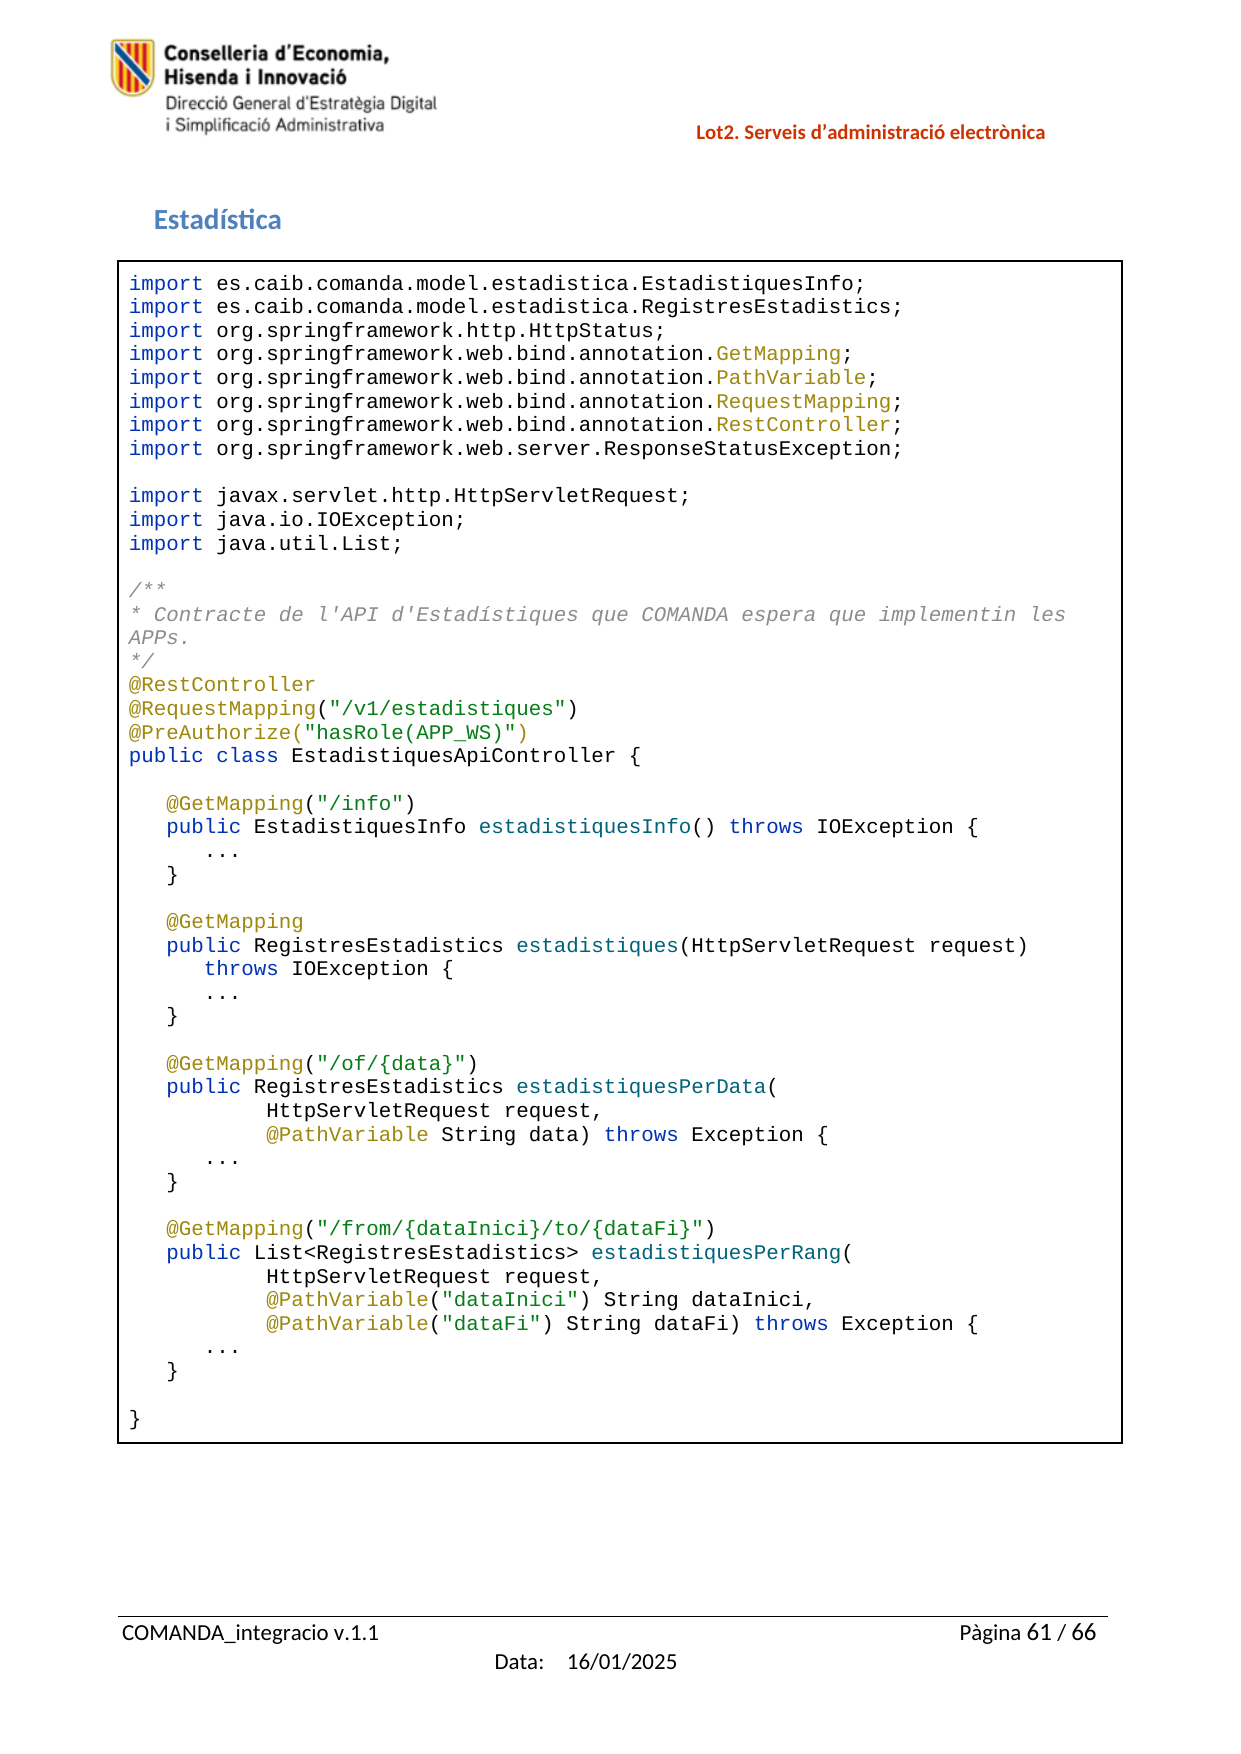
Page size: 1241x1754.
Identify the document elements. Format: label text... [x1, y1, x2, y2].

picture [100, 26, 467, 156]
table_header import es.caib.comanda.model.estadistica.EstadistiquesInfo; import es.caib.comanda.model.estadistica.RegistresEstadistics; import org.springframework.http.HttpStatus; import org.springframework.web.bind.annotation.GetMapping; import org.springframework.web.bind.annotation.PathVariable; import org.springframework.web.bind.annotation.RequestMapping; import org.springframework.web.bind.annotation.RestController; import org.springframework.web.server.ResponseStatusException; import javax.servlet.http.HttpServletRequest; import java.io.IOException; import java.util.List; /** * Contracte de l'API d'Estadístiques que COMANDA espera que implementin les APPs. */ @RestController @RequestMapping("/v1/estadistiques") @PreAuthorize("hasRole(APP_WS)") public class EstadistiquesApiController { @GetMapping("/info") public EstadistiquesInfo estadistiquesInfo() throws IOException { ... } @GetMapping public RegistresEstadistics estadistiques(HttpServletRequest request) throws IOException { ... } @GetMapping("/of/{data}") public RegistresEstadistics estadistiquesPerData( HttpServletRequest request, @PathVariable String data) throws Exception { ... } @GetMapping("/from/{dataInici}/to/{dataFi}") public List<RegistresEstadistics> estadistiquesPerRang( HttpServletRequest request, @PathVariable("dataInici") String dataInici, @PathVariable("dataFi") String dataFi) throws Exception { ... } } [119, 262, 1121, 1442]
subtitle Estadística [153, 201, 1122, 236]
